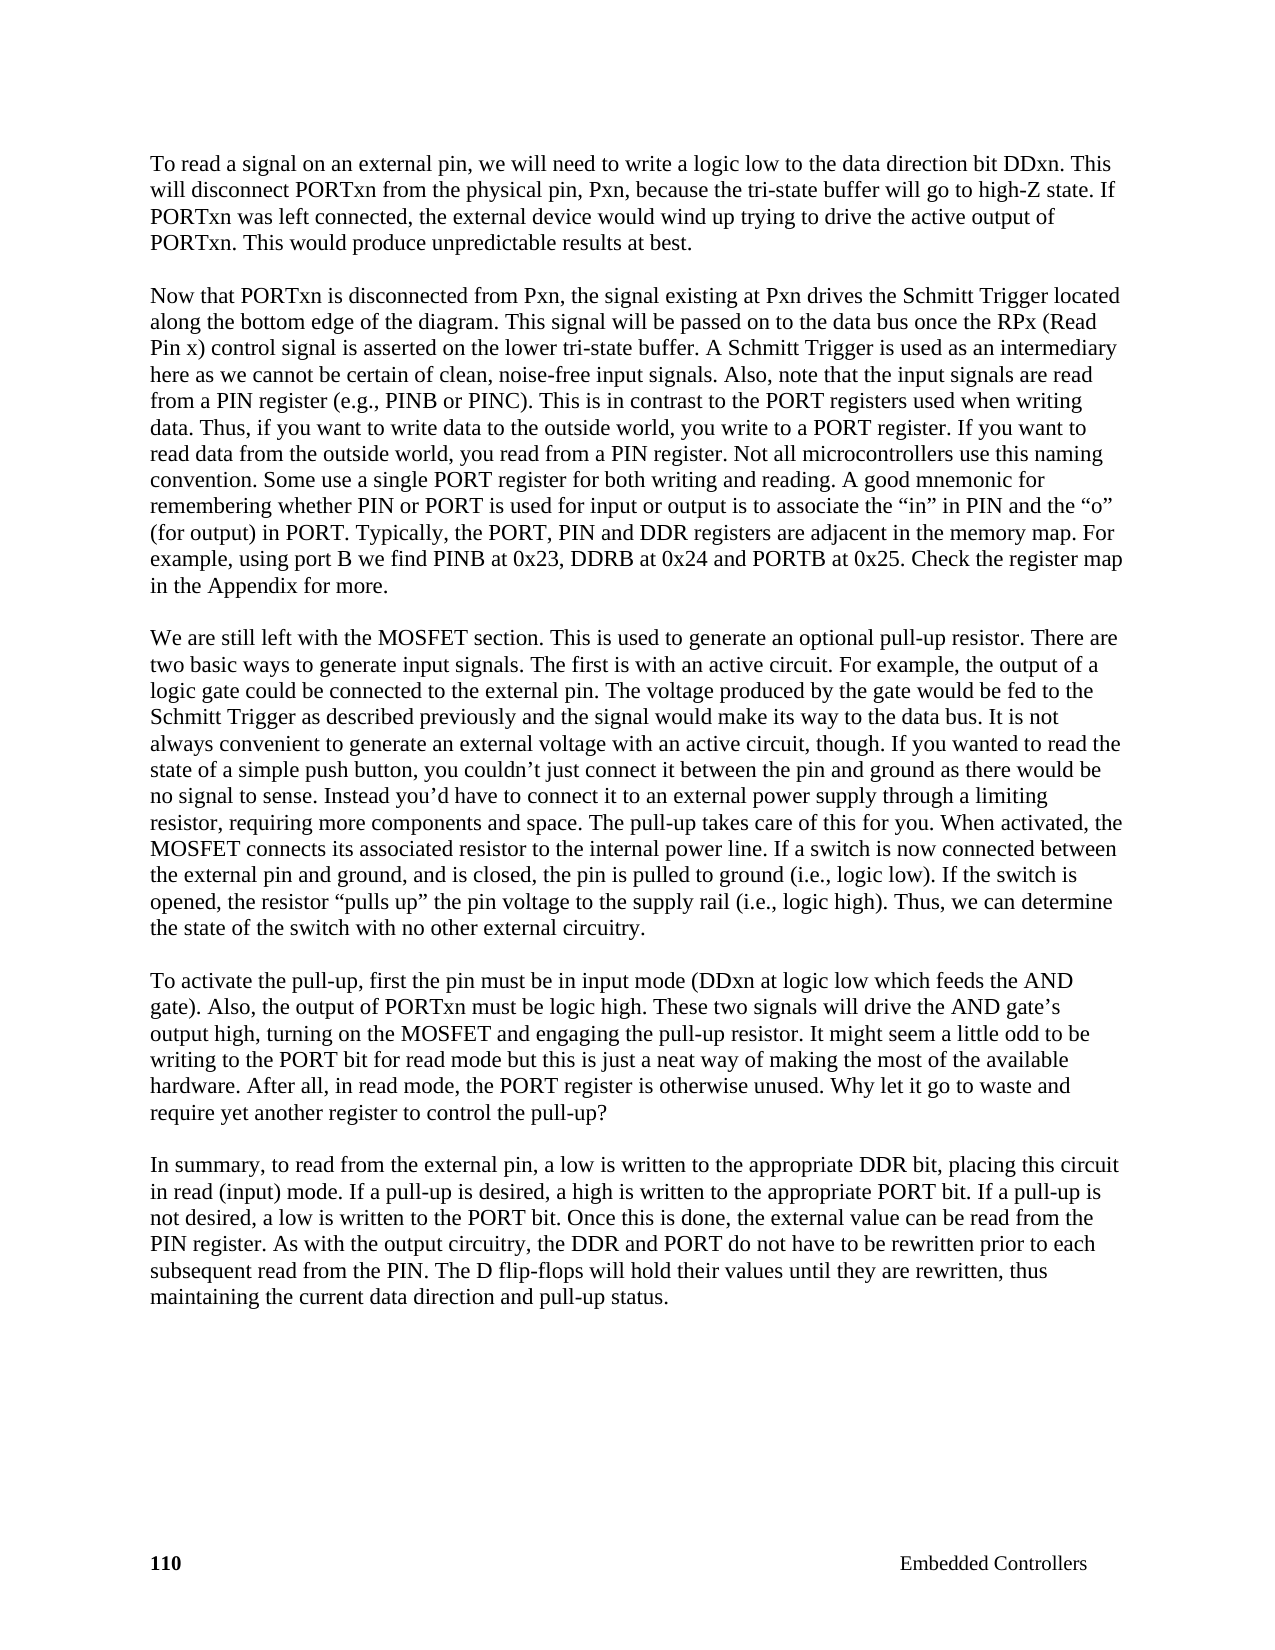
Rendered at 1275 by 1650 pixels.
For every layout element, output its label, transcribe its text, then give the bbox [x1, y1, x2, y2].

subtitle We are still left with the MOSFET section. This is used to generate an optional pull-up resistor. There are two basic ways to generate input signals. The first is with an active circuit. For example, the output of a logic gate could be connected to the external pin. The voltage produced by the gate would be fed to the Schmitt Trigger as described previously and the signal would make its way to the data bus. It is not always convenient to generate an external voltage with an active circuit, though. If you wanted to read the state of a simple push button, you couldn’t just connect it between the pin and ground as there would be no signal to sense. Instead you’d have to connect it to an external power supply through a limiting resistor, requiring more components and space. The pull-up takes care of this for you. When activated, the MOSFET connects its associated resistor to the internal power line. If a switch is now connected between the external pin and ground, and is closed, the pin is pulled to ground (i.e., logic low). If the switch is opened, the resistor “pulls up” the pin voltage to the supply rail (i.e., logic high). Thus, we can determine the state of the switch with no other external circuitry. [150, 624, 1125, 941]
subtitle Now that PORTxn is disconnected from Pxn, the signal existing at Pxn drives the Schmitt Trigger located along the bottom edge of the diagram. This signal will be passed on to the data bus once the RPx (Read Pin x) control signal is asserted on the lower tri-state buffer. A Schmitt Trigger is used as an intermediary here as we cannot be certain of clean, noise-free input signals. Also, note that the input signals are read from a PIN register (e.g., PINB or PINC). This is in contrast to the PORT registers used when writing data. Thus, if you want to write data to the outside world, you write to a PORT register. If you want to read data from the outside world, you read from a PIN register. Not all microcontrollers use this naming convention. Some use a single PORT register for both writing and reading. A good mnemonic for remembering whether PIN or PORT is used for input or output is to associate the “in” in PIN and the “o” (for output) in PORT. Typically, the PORT, PIN and DDR registers are adjacent in the memory map. For example, using port B we find PINB at 0x23, DDRB at 0x24 and PORTB at 0x25. Check the register map in the Appendix for more. [150, 282, 1125, 598]
subtitle In summary, to read from the external pin, a low is written to the appropriate DDR bit, placing this circuit in read (input) mode. If a pull-up is desired, a high is written to the appropriate PORT bit. If a pull-up is not desired, a low is written to the PORT bit. Once this is done, the external value can be read from the PIN register. As with the output circuitry, the DDR and PORT do not have to be rewritten prior to each subsequent read from the PIN. The D flip-flops will hold their values until they are rewritten, thus maintaining the current data direction and pull-up status. [150, 1151, 1125, 1309]
subtitle To read a signal on an external pin, we will need to write a logic low to the data direction bit DDxn. This will disconnect PORTxn from the physical pin, Pxn, because the tri-state buffer will go to high-Z state. If PORTxn was left connected, the external device would wind up trying to drive the active output of PORTxn. This would produce unpredictable results at best. [150, 150, 1125, 255]
subtitle To activate the pull-up, first the pin must be in input mode (DDxn at logic low which feeds the AND gate). Also, the output of PORTxn must be logic high. These two signals will drive the AND gate’s output high, turning on the MOSFET and engaging the pull-up resistor. It might seem a little odd to be writing to the PORT bit for read mode but this is just a neat way of making the most of the available hardware. After all, in read mode, the PORT register is otherwise unused. Why let it go to waste and require yet another register to control the pull-up? [150, 967, 1125, 1125]
